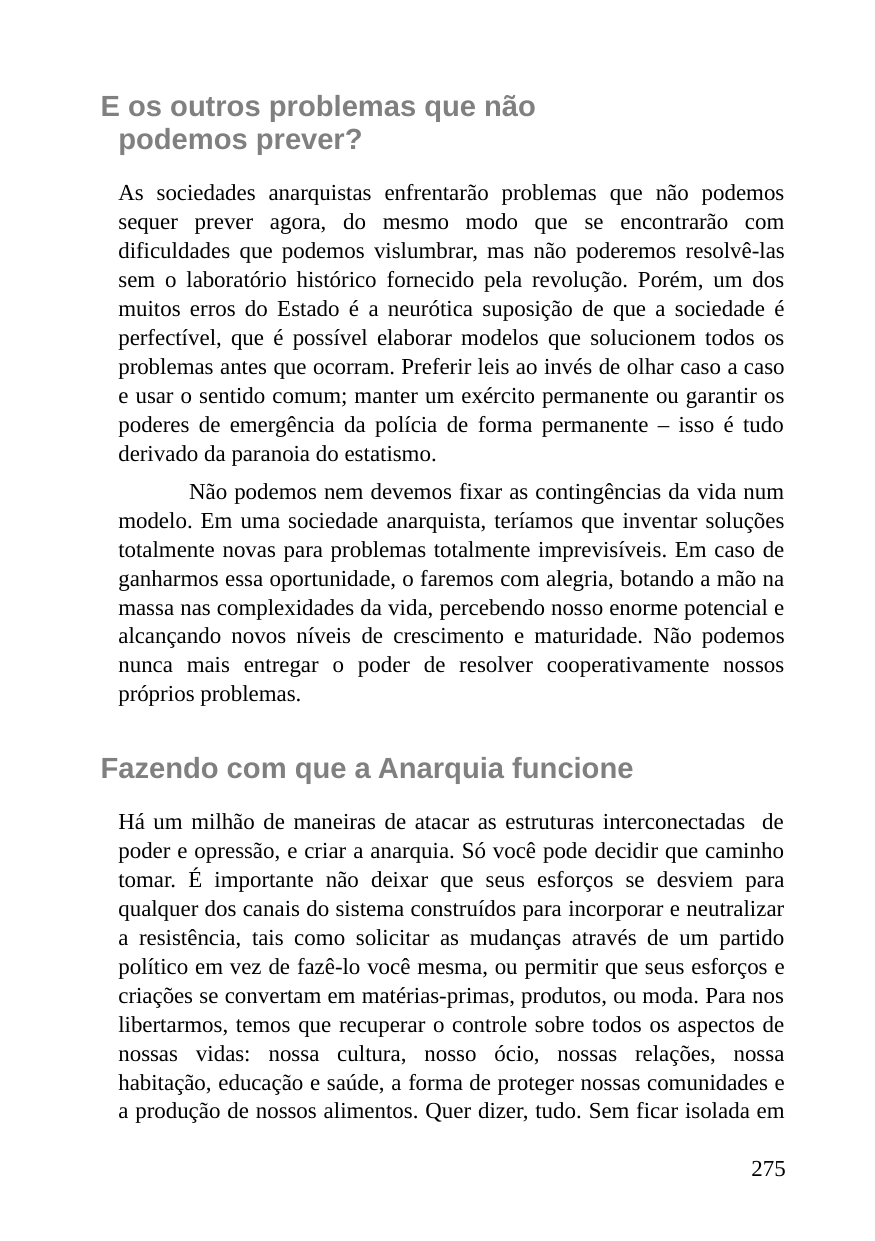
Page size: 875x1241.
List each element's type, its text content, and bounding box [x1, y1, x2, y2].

subtitle Fazendo com que a Anarquia funcione [100, 751, 638, 784]
text Há um milhão de maneiras de atacar as estruturas interconectadas de poder e opressão, e criar a anarquia. Só você pode decidir que caminho tomar. É importante não deixar que seus esforços se desviem para qualquer dos canais do sistema construídos para incorporar e neutralizar a resistência, tais como solicitar as mudanças através de um partido político em vez de fazê-lo você mesma, ou permitir que seus esforços e criações se convertam em matérias-primas, produtos, ou moda. Para nos libertarmos, temos que recuperar o controle sobre todos os aspectos de nossas vidas: nossa cultura, nosso ócio, nossas relações, nossa habitação, educação e saúde, a forma de proteger nossas comunidades e a produção de nossos alimentos. Quer dizer, tudo. Sem ficar isolada em [118, 808, 786, 1124]
text As sociedades anarquistas enfrentarão problemas que não podemos sequer prever agora, do mesmo modo que se encontrarão com dificuldades que podemos vislumbrar, mas não poderemos resolvê-las sem o laboratório histórico fornecido pela revolução. Porém, um dos muitos erros do Estado é a neurótica suposição de que a sociedade é perfectível, que é possível elaborar modelos que solucionem todos os problemas antes que ocorram. Preferir leis ao invés de olhar caso a caso e usar o sentido comum; manter um exército permanente ou garantir os poderes de emergência da polícia de forma permanente – isso é tudo derivado da paranoia do estatismo. [118, 179, 786, 466]
text Não podemos nem devemos fixar as contingências da vida num modelo. Em uma sociedade anarquista, teríamos que inventar soluções totalmente novas para problemas totalmente imprevisíveis. Em caso de ganharmos essa oportunidade, o faremos com alegria, botando a mão na massa nas complexidades da vida, percebendo nosso enorme potencial e alcançando novos níveis de crescimento e maturidade. Não podemos nunca mais entregar o poder de resolver cooperativamente nossos próprios problemas. [118, 478, 786, 707]
subtitle E os outros problemas que não podemos prever? [100, 88, 608, 156]
